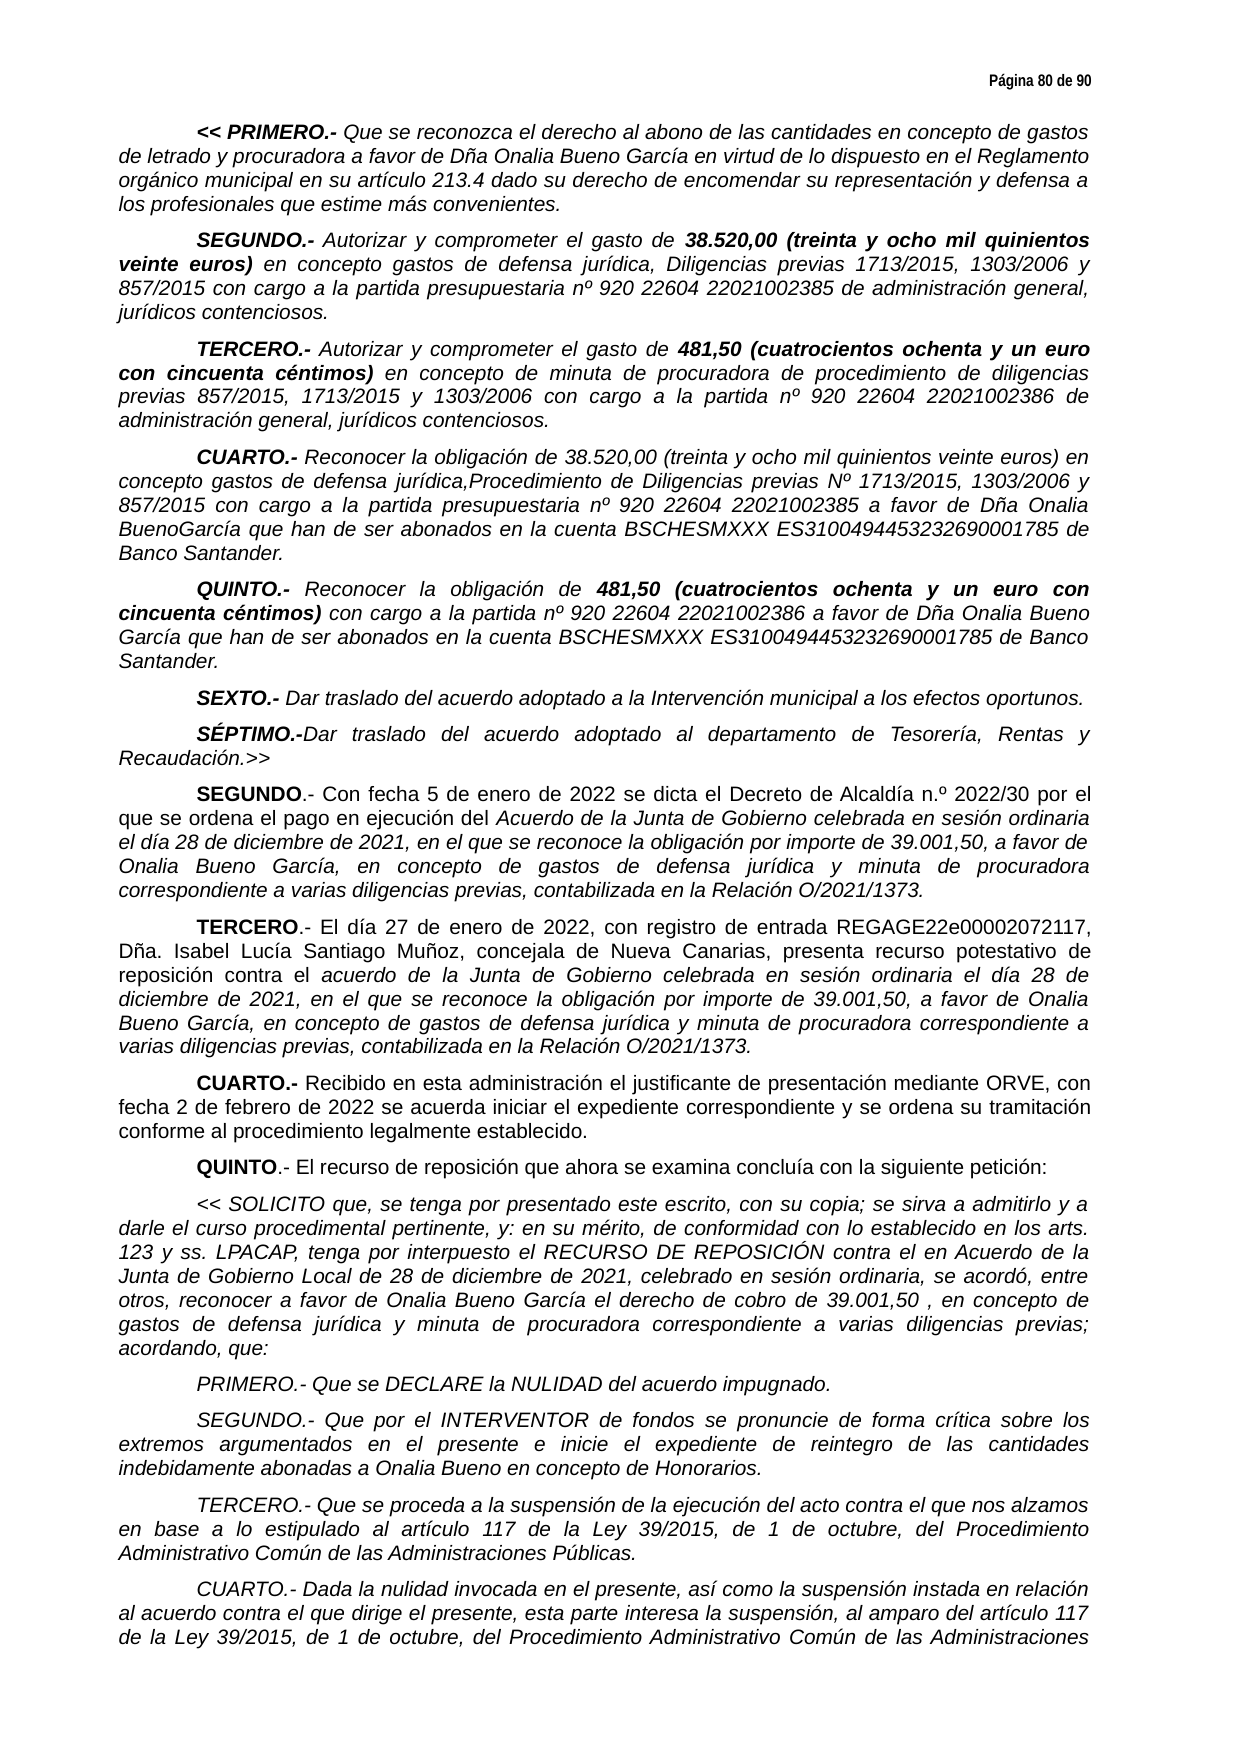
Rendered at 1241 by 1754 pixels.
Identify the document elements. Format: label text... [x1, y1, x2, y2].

text QUINTO.- El recurso de reposición que ahora se examina concluía con la siguiente petición: [118, 1155, 1092, 1179]
text QUINTO.- Reconocer la obligación de 481,50 (cuatrocientos ochenta y un euro con cincuenta céntimos) con cargo a la partida nº 920 22604 22021002386 a favor de Dña Onalia Bueno García que han de ser abonados en la cuenta BSCHESMXXX ES3100494453232690001785 de Banco Santander. [118, 577, 1092, 673]
text PRIMERO.- Que se DECLARE la NULIDAD del acuerdo impugnado. [118, 1372, 1092, 1396]
text SEXTO.- Dar traslado del acuerdo adoptado a la Intervención municipal a los efectos oportunos. [118, 685, 1092, 709]
text SEGUNDO.- Autorizar y comprometer el gasto de 38.520,00 (treinta y ocho mil quinientos veinte euros) en concepto gastos de defensa jurídica, Diligencias previas 1713/2015, 1303/2006 y 857/2015 con cargo a la partida presupuestaria nº 920 22604 22021002385 de administración general, jurídicos contenciosos. [118, 228, 1092, 324]
text CUARTO.- Reconocer la obligación de 38.520,00 (treinta y ocho mil quinientos veinte euros) en concepto gastos de defensa jurídica,Procedimiento de Diligencias previas Nº 1713/2015, 1303/2006 y 857/2015 con cargo a la partida presupuestaria nº 920 22604 22021002385 a favor de Dña Onalia BuenoGarcía que han de ser abonados en la cuenta BSCHESMXXX ES3100494453232690001785 de Banco Santander. [118, 445, 1092, 564]
text SEGUNDO.- Que por el INTERVENTOR de fondos se pronuncie de forma crítica sobre los extremos argumentados en el presente e inicie el expediente de reintegro de las cantidades indebidamente abonadas a Onalia Bueno en concepto de Honorarios. [118, 1408, 1092, 1480]
text << SOLICITO que, se tenga por presentado este escrito, con su copia; se sirva a admitirlo y a darle el curso procedimental pertinente, y: en su mérito, de conformidad con lo establecido en los arts. 123 y ss. LPACAP, tenga por interpuesto el RECURSO DE REPOSICIÓN contra el en Acuerdo de la Junta de Gobierno Local de 28 de diciembre de 2021, celebrado en sesión ordinaria, se acordó, entre otros, reconocer a favor de Onalia Bueno García el derecho de cobro de 39.001,50 , en concepto de gastos de defensa jurídica y minuta de procuradora correspondiente a varias diligencias previas; acordando, que: [118, 1192, 1092, 1359]
text TERCERO.- El día 27 de enero de 2022, con registro de entrada REGAGE22e00002072117, Dña. Isabel Lucía Santiago Muñoz, concejala de Nueva Canarias, presenta recurso potestativo de reposición contra el acuerdo de la Junta de Gobierno celebrada en sesión ordinaria el día 28 de diciembre de 2021, en el que se reconoce la obligación por importe de 39.001,50, a favor de Onalia Bueno García, en concepto de gastos de defensa jurídica y minuta de procuradora correspondiente a varias diligencias previas, contabilizada en la Relación O/2021/1373. [118, 914, 1092, 1058]
text CUARTO.- Dada la nulidad invocada en el presente, así como la suspensión instada en relación al acuerdo contra el que dirige el presente, esta parte interesa la suspensión, al amparo del artículo 117 de la Ley 39/2015, de 1 de octubre, del Procedimiento Administrativo Común de las Administraciones [118, 1577, 1092, 1649]
text << PRIMERO.- Que se reconozca el derecho al abono de las cantidades en concepto de gastos de letrado y procuradora a favor de Dña Onalia Bueno García en virtud de lo dispuesto en el Reglamento orgánico municipal en su artículo 213.4 dado su derecho de encomendar su representación y defensa a los profesionales que estime más convenientes. [118, 120, 1092, 216]
text SÉPTIMO.-Dar traslado del acuerdo adoptado al departamento de Tesorería, Rentas y Recaudación.>> [118, 722, 1092, 770]
text TERCERO.- Autorizar y comprometer el gasto de 481,50 (cuatrocientos ochenta y un euro con cincuenta céntimos) en concepto de minuta de procuradora de procedimiento de diligencias previas 857/2015, 1713/2015 y 1303/2006 con cargo a la partida nº 920 22604 22021002386 de administración general, jurídicos contenciosos. [118, 336, 1092, 432]
text CUARTO.- Recibido en esta administración el justificante de presentación mediante ORVE, con fecha 2 de febrero de 2022 se acuerda iniciar el expediente correspondiente y se ordena su tramitación conforme al procedimiento legalmente establecido. [118, 1071, 1092, 1143]
text TERCERO.- Que se proceda a la suspensión de la ejecución del acto contra el que nos alzamos en base a lo estipulado al artículo 117 de la Ley 39/2015, de 1 de octubre, del Procedimiento Administrativo Común de las Administraciones Públicas. [118, 1493, 1092, 1564]
text SEGUNDO.- Con fecha 5 de enero de 2022 se dicta el Decreto de Alcaldía n.º 2022/30 por el que se ordena el pago en ejecución del Acuerdo de la Junta de Gobierno celebrada en sesión ordinaria el día 28 de diciembre de 2021, en el que se reconoce la obligación por importe de 39.001,50, a favor de Onalia Bueno García, en concepto de gastos de defensa jurídica y minuta de procuradora correspondiente a varias diligencias previas, contabilizada en la Relación O/2021/1373. [118, 782, 1092, 902]
